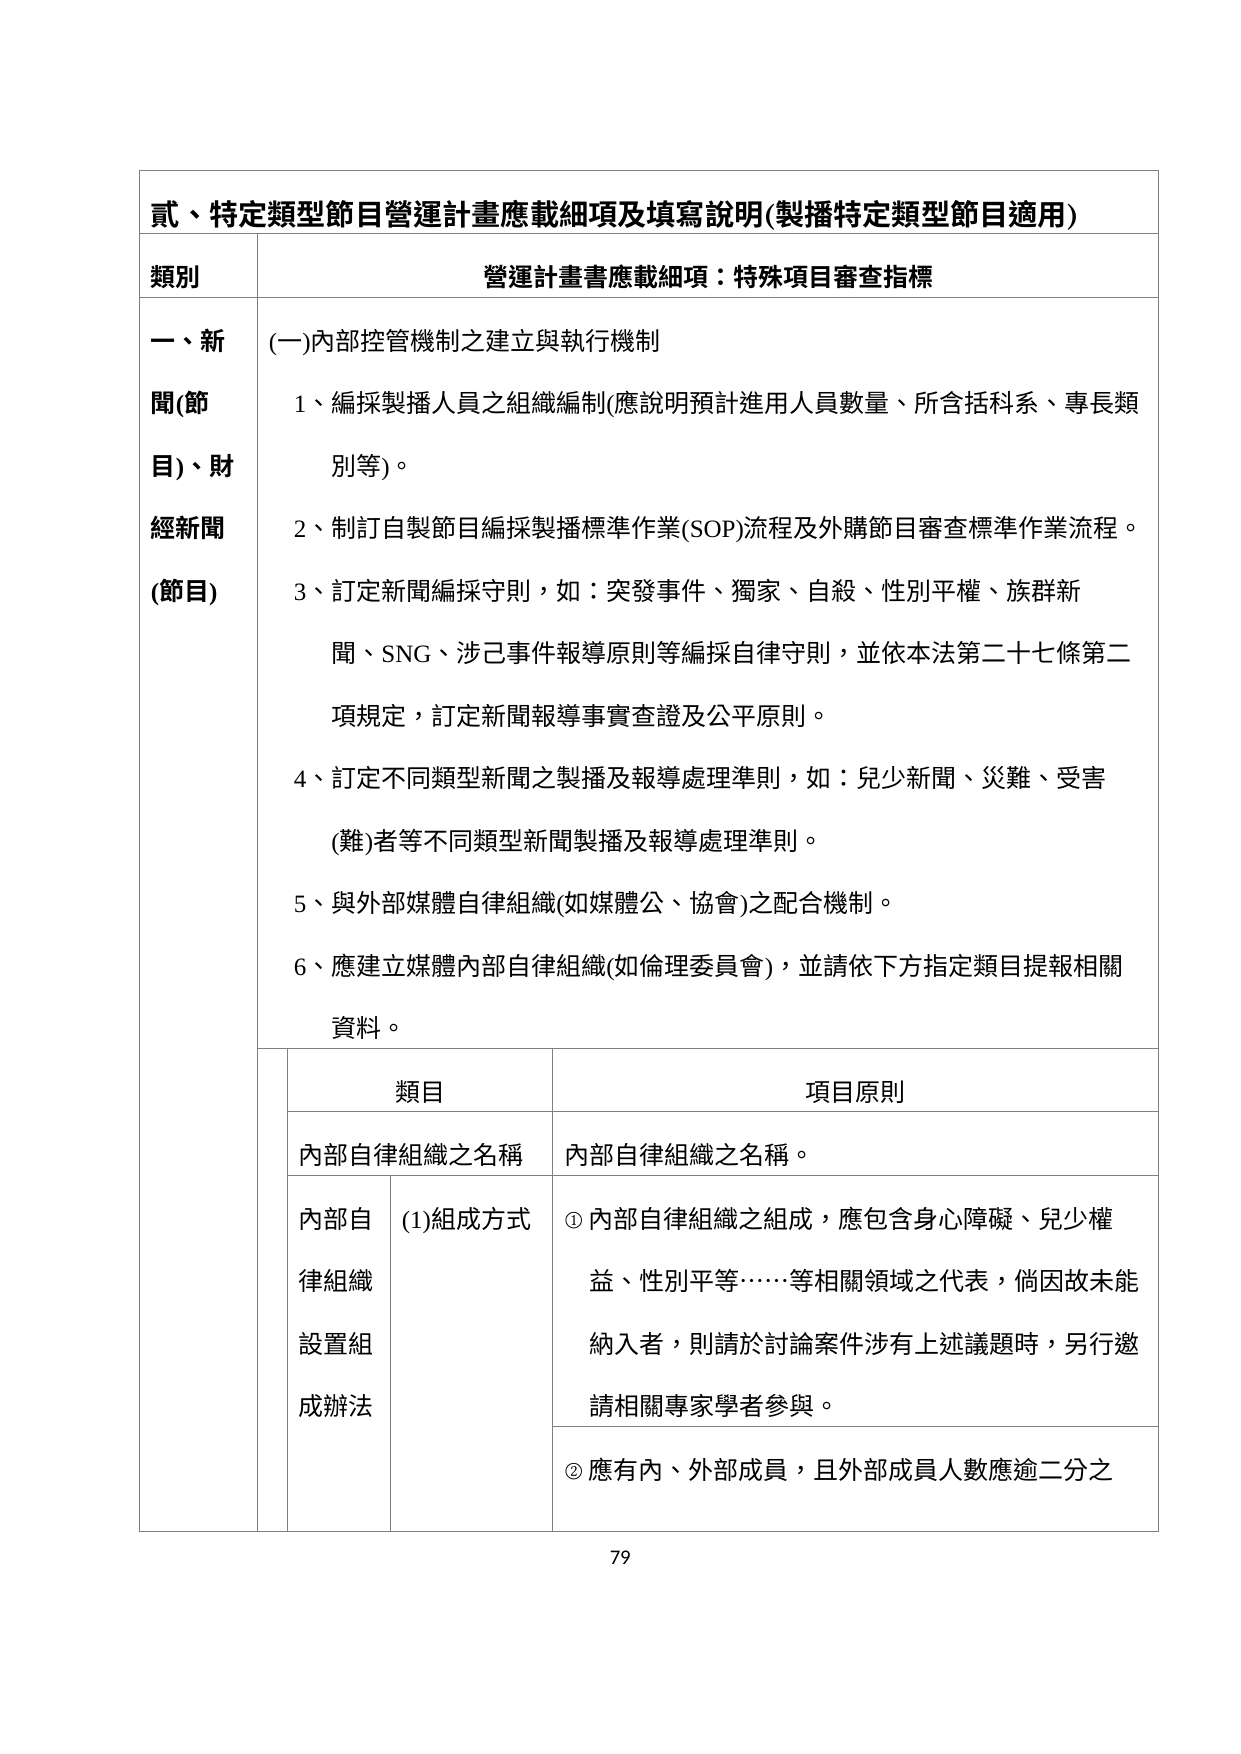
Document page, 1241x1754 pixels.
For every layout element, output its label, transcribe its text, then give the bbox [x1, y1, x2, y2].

table_cell [258, 1049, 287, 1531]
table_cell ①內部自律組織之組成，應包含身心障礙、兒少權益、性別平等……等相關領域之代表，倘因故未能納入者，則請於討論案件涉有上述議題時，另行邀請相關專家學者參與。 [553, 1176, 1158, 1426]
table_cell 內部自律組織設置組成辦法 [288, 1176, 390, 1531]
table_cell (1)組成方式 [391, 1176, 552, 1531]
table_cell 一、新聞(節目)、財經新聞(節目) [140, 298, 257, 1531]
table_cell 營運計畫書應載細項：特殊項目審查指標 [258, 234, 1158, 297]
table_cell 項目原則 [553, 1049, 1158, 1111]
table_cell 內部自律組織之名稱 [288, 1112, 552, 1175]
table_cell ②應有內、外部成員，且外部成員人數應逾二分之 [553, 1427, 1158, 1531]
table_cell 類目 [288, 1049, 552, 1111]
table_cell (一)內部控管機制之建立與執行機制 1、編採製播人員之組織編制(應說明預計進用人員數量、所含括科系、專長類別等)。 2、制訂自製節目編採製播標準作業(SOP)流程及外購節目審查標準作業流程。 3、訂定新聞編採守則，如：突發事件、獨家、自殺、性別平權、族群新聞、SNG、涉己事件報導原則等編採自律守則，並依本法第二十七條第二項規定，訂定新聞報導事實查證及公平原則。 4、訂定不同類型新聞之製播及報導處理準則，如：兒少新聞、災難、受害(難)者等不同類型新聞製播及報導處理準則。 5、與外部媒體自律組織(如媒體公、協會)之配合機制。 6、應建立媒體內部自律組織(如倫理委員會)，並請依下方指定類目提報相關資料。 [258, 298, 1158, 1048]
table_cell 類別 [140, 234, 257, 297]
table_header 貳、特定類型節目營運計畫應載細項及填寫說明(製播特定類型節目適用) [140, 171, 1158, 233]
table_cell 內部自律組織之名稱。 [553, 1112, 1158, 1175]
